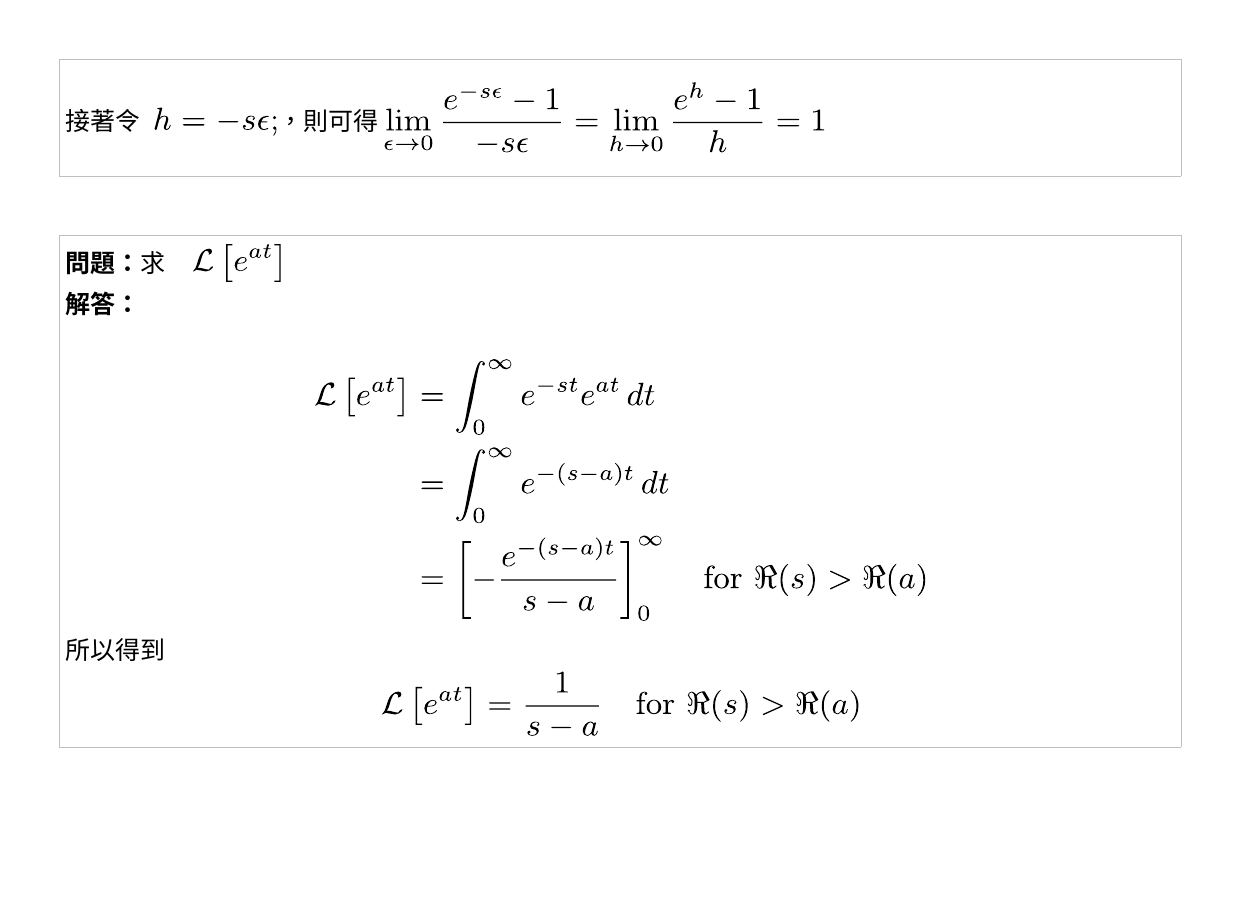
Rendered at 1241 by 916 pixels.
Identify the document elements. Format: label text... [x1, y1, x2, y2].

table_header 問題：求 解答： 所以得到 [60, 236, 1181, 747]
table_header 接著令 ，則可得 [60, 60, 1181, 176]
